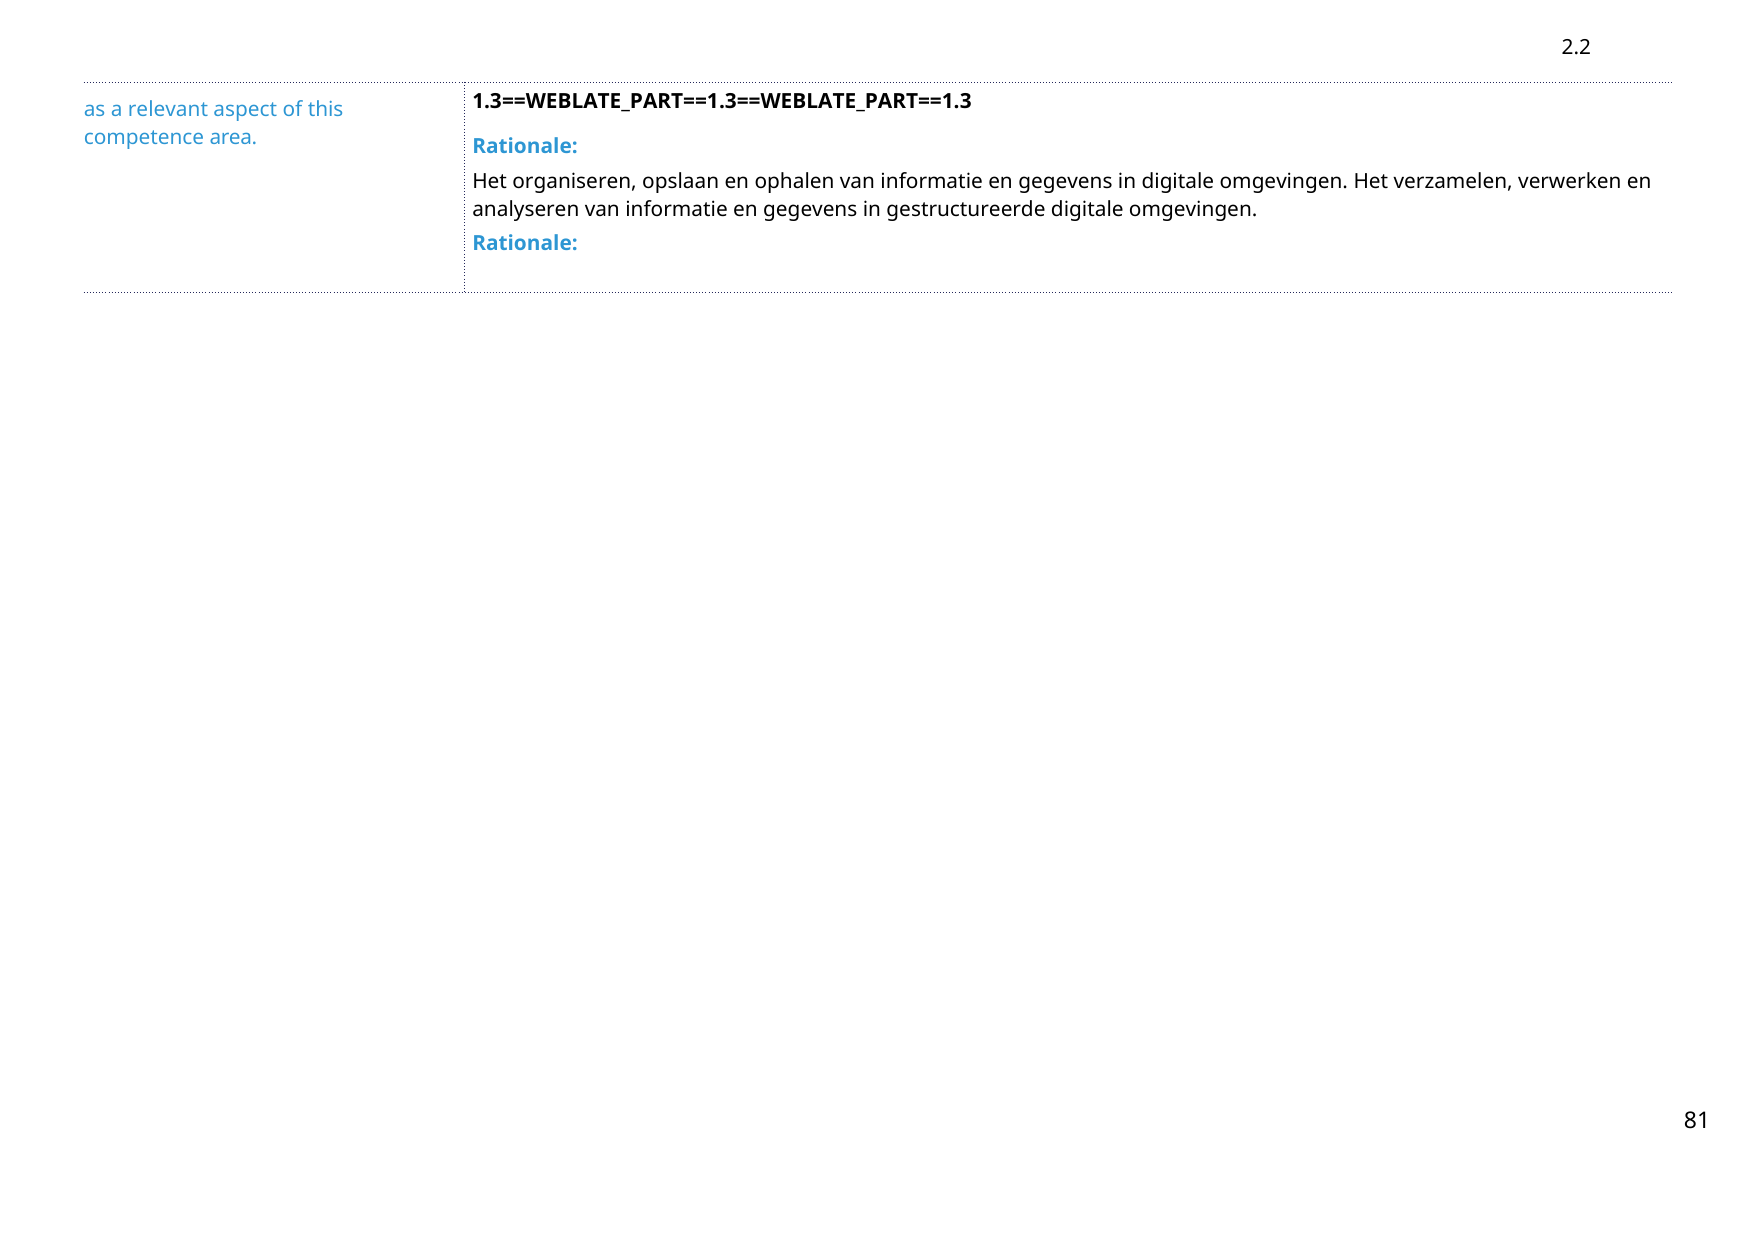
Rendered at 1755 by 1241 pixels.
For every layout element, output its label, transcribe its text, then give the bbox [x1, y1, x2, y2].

table_cell 1.3==WEBLATE_PART==1.3==WEBLATE_PART==1.3 Rationale: Het organiseren, opslaan en ophalen van informatie en gegevens in digitale omgevingen. Het verzamelen, verwerken en analyseren van informatie en gegevens in gestructureerde digitale omgevingen. Rationale: [464, 82, 1672, 292]
table_cell as a relevant aspect of this competence area. [84, 82, 464, 292]
